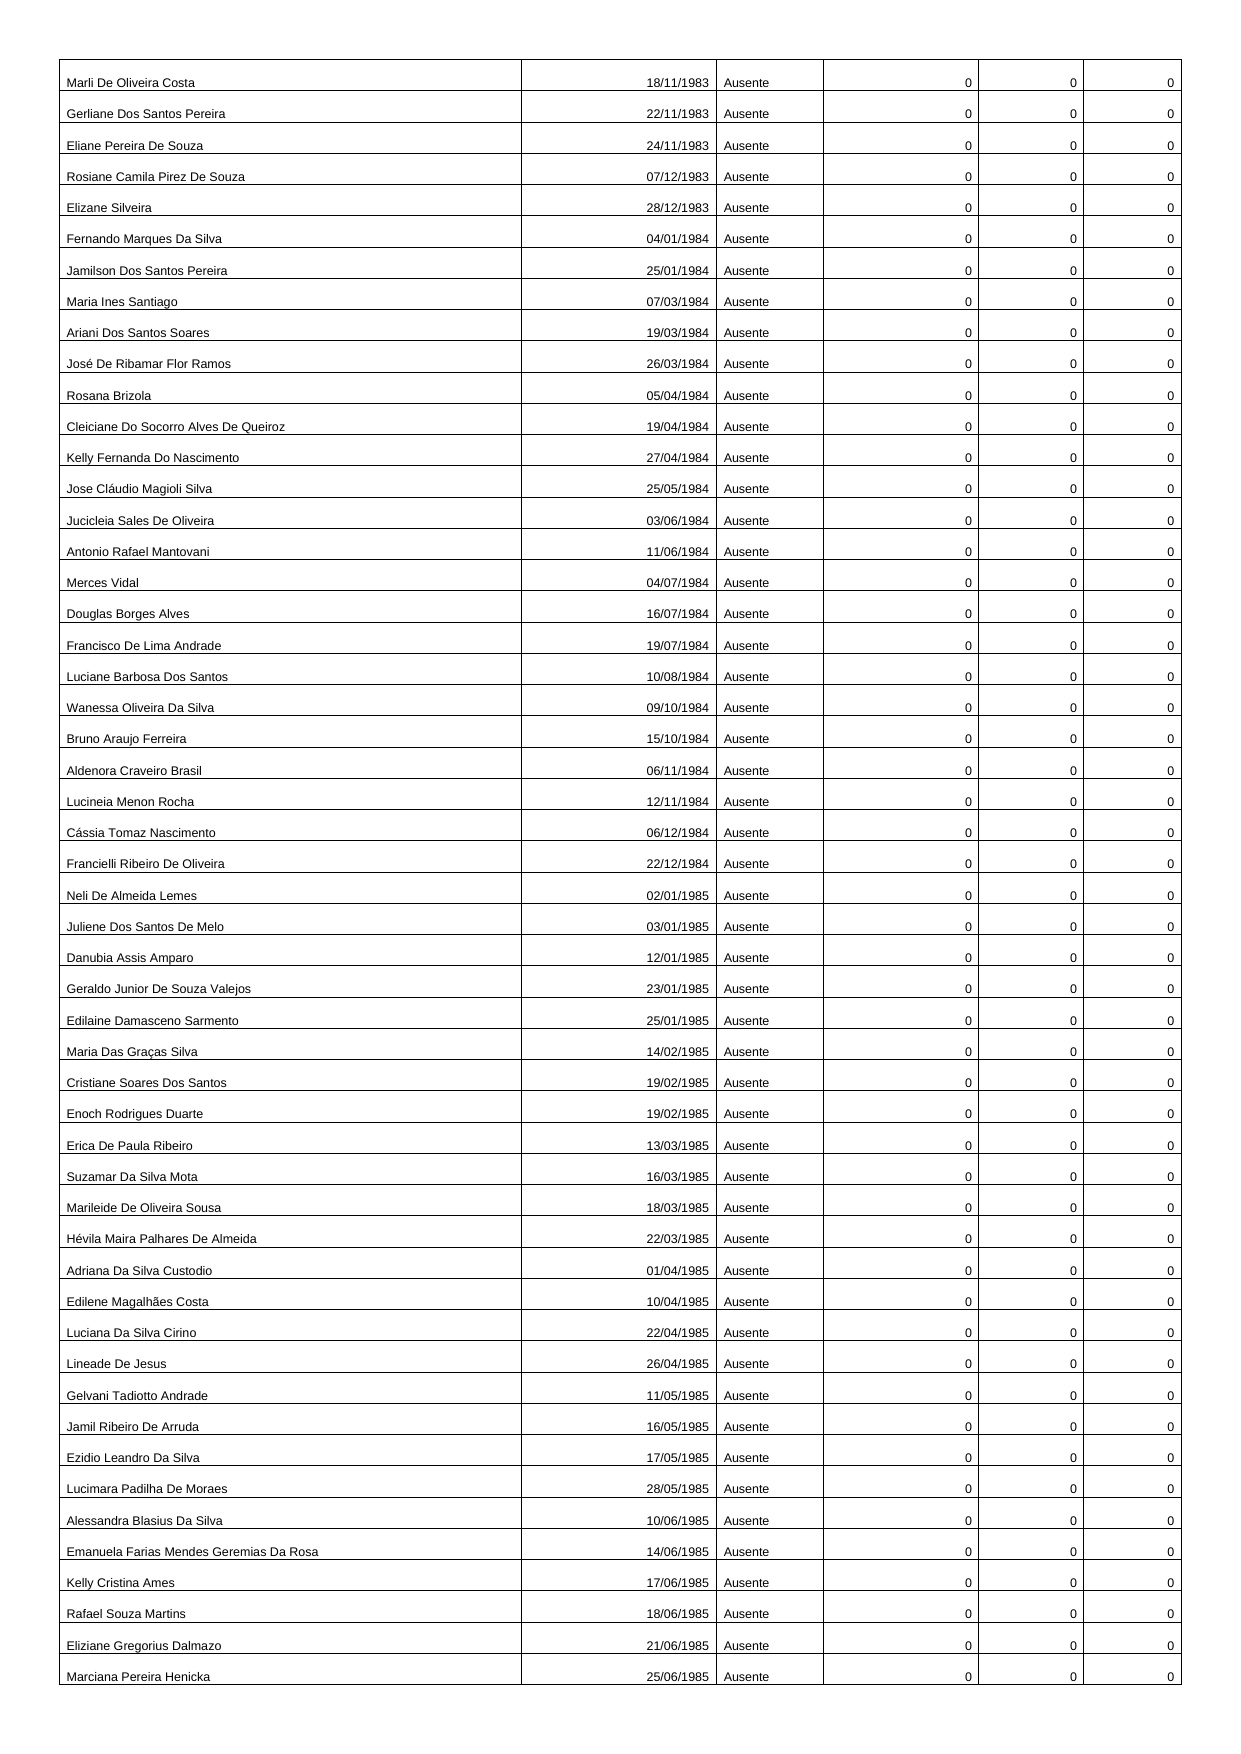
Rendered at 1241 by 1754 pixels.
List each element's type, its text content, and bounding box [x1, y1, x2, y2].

table_cell Hévila Maira Palhares De Almeida [60, 1216, 521, 1247]
table_cell Ausente [717, 373, 823, 403]
table_cell 0 [1084, 248, 1181, 278]
table_cell 09/10/1984 [522, 685, 716, 715]
table_cell 0 [979, 810, 1083, 840]
table_cell 0 [1084, 654, 1181, 684]
table_cell 0 [979, 591, 1083, 622]
table_cell 27/04/1984 [522, 435, 716, 465]
table_cell 0 [979, 1404, 1083, 1434]
table_cell Wanessa Oliveira Da Silva [60, 685, 521, 715]
table_cell Ausente [717, 1154, 823, 1184]
table_cell 0 [824, 1123, 978, 1153]
table_cell 0 [824, 1591, 978, 1622]
table_cell 0 [979, 685, 1083, 715]
table_cell 25/05/1984 [522, 466, 716, 497]
table_cell Ausente [717, 998, 823, 1028]
table_cell Ausente [717, 810, 823, 840]
table_cell Ausente [717, 841, 823, 872]
table_cell Juliene Dos Santos De Melo [60, 904, 521, 934]
table_cell 0 [1084, 310, 1181, 340]
table_cell 17/05/1985 [522, 1435, 716, 1465]
table_cell 0 [979, 216, 1083, 247]
table_cell 0 [824, 123, 978, 153]
table_cell Elizane Silveira [60, 185, 521, 215]
table_cell 0 [1084, 1060, 1181, 1090]
table_cell 0 [1084, 1435, 1181, 1465]
table_cell Lineade De Jesus [60, 1341, 521, 1372]
table_cell 18/03/1985 [522, 1185, 716, 1215]
table_cell 07/12/1983 [522, 154, 716, 184]
table_cell 0 [824, 1498, 978, 1528]
table_cell Ausente [717, 1341, 823, 1372]
table_cell 0 [824, 1404, 978, 1434]
table_cell 11/05/1985 [522, 1373, 716, 1403]
table_cell Ausente [717, 154, 823, 184]
table_cell Ausente [717, 1435, 823, 1465]
table_cell Ausente [717, 1591, 823, 1622]
table_cell 25/01/1984 [522, 248, 716, 278]
table_cell 0 [979, 435, 1083, 465]
table_cell 0 [979, 1373, 1083, 1403]
table_cell Ausente [717, 1279, 823, 1309]
table_cell Ausente [717, 1373, 823, 1403]
table_cell Ariani Dos Santos Soares [60, 310, 521, 340]
table_cell Ausente [717, 1623, 823, 1653]
table_cell Ezidio Leandro Da Silva [60, 1435, 521, 1465]
table_cell 0 [824, 685, 978, 715]
table_cell 0 [824, 560, 978, 590]
table_cell 0 [1084, 1654, 1181, 1684]
table_cell Edilene Magalhães Costa [60, 1279, 521, 1309]
table_cell 0 [824, 1029, 978, 1059]
table_cell 10/04/1985 [522, 1279, 716, 1309]
table_cell 0 [979, 279, 1083, 309]
table_cell Maria Ines Santiago [60, 279, 521, 309]
table_cell 0 [1084, 529, 1181, 559]
table_cell 16/03/1985 [522, 1154, 716, 1184]
table_cell 0 [979, 1310, 1083, 1340]
table_cell 0 [824, 373, 978, 403]
table_cell Ausente [717, 91, 823, 122]
table_cell Ausente [717, 279, 823, 309]
table_cell 0 [1084, 1341, 1181, 1372]
table_cell Ausente [717, 904, 823, 934]
table_cell Ausente [717, 748, 823, 778]
table_cell 0 [979, 91, 1083, 122]
table_cell 0 [979, 716, 1083, 747]
table_cell 28/12/1983 [522, 185, 716, 215]
table_cell Suzamar Da Silva Mota [60, 1154, 521, 1184]
table_cell 0 [824, 591, 978, 622]
table_cell 19/04/1984 [522, 404, 716, 434]
table_cell 0 [1084, 966, 1181, 997]
table_cell 0 [824, 404, 978, 434]
table_cell 21/06/1985 [522, 1623, 716, 1653]
table_cell Marli De Oliveira Costa [60, 60, 521, 90]
table_cell Ausente [717, 1529, 823, 1559]
table_cell Erica De Paula Ribeiro [60, 1123, 521, 1153]
table_cell 23/01/1985 [522, 966, 716, 997]
table_cell 06/11/1984 [522, 748, 716, 778]
table_cell 0 [824, 748, 978, 778]
table_cell 22/04/1985 [522, 1310, 716, 1340]
table_cell Ausente [717, 716, 823, 747]
table_cell 0 [1084, 185, 1181, 215]
table_cell 0 [824, 216, 978, 247]
table_cell Ausente [717, 560, 823, 590]
table_cell 15/10/1984 [522, 716, 716, 747]
table_cell Ausente [717, 1185, 823, 1215]
table_cell 0 [979, 1248, 1083, 1278]
table_cell 0 [824, 998, 978, 1028]
table_cell 0 [1084, 1623, 1181, 1653]
table_cell 0 [979, 154, 1083, 184]
table_cell 22/03/1985 [522, 1216, 716, 1247]
table_cell Aldenora Craveiro Brasil [60, 748, 521, 778]
table_cell 0 [979, 60, 1083, 90]
table_cell 0 [1084, 685, 1181, 715]
table_cell 0 [1084, 1091, 1181, 1122]
table_cell 0 [1084, 716, 1181, 747]
table_cell Fernando Marques Da Silva [60, 216, 521, 247]
table_cell 28/05/1985 [522, 1466, 716, 1497]
table_cell Ausente [717, 1654, 823, 1684]
table_cell 0 [979, 1435, 1083, 1465]
table_cell 0 [979, 1029, 1083, 1059]
table_cell 0 [979, 904, 1083, 934]
table_cell Marileide De Oliveira Sousa [60, 1185, 521, 1215]
table_cell 0 [979, 748, 1083, 778]
table_cell Ausente [717, 60, 823, 90]
table_cell 25/01/1985 [522, 998, 716, 1028]
table_cell Ausente [717, 966, 823, 997]
table_cell Ausente [717, 1091, 823, 1122]
table_cell Ausente [717, 779, 823, 809]
table_cell 0 [979, 1654, 1083, 1684]
table_cell Eliane Pereira De Souza [60, 123, 521, 153]
table_cell 0 [979, 623, 1083, 653]
table_cell 0 [824, 935, 978, 965]
table_cell 0 [979, 373, 1083, 403]
table_cell Edilaine Damasceno Sarmento [60, 998, 521, 1028]
table_cell 0 [1084, 1560, 1181, 1590]
table_cell 0 [824, 1373, 978, 1403]
table_cell 0 [979, 1060, 1083, 1090]
table_cell 19/03/1984 [522, 310, 716, 340]
table_cell Luciana Da Silva Cirino [60, 1310, 521, 1340]
table_cell 0 [979, 498, 1083, 528]
table_cell 16/07/1984 [522, 591, 716, 622]
table_cell Ausente [717, 654, 823, 684]
table_cell 12/01/1985 [522, 935, 716, 965]
table_cell 0 [824, 1185, 978, 1215]
table_cell Ausente [717, 1498, 823, 1528]
table_cell 0 [979, 248, 1083, 278]
table_cell Cristiane Soares Dos Santos [60, 1060, 521, 1090]
table_cell 0 [979, 185, 1083, 215]
table_cell 0 [1084, 1404, 1181, 1434]
table_cell Ausente [717, 1466, 823, 1497]
table_cell Ausente [717, 873, 823, 903]
table_cell 0 [979, 123, 1083, 153]
table_cell 0 [1084, 435, 1181, 465]
table_cell Gelvani Tadiotto Andrade [60, 1373, 521, 1403]
table_cell 0 [979, 998, 1083, 1028]
table_cell Douglas Borges Alves [60, 591, 521, 622]
table_cell 0 [824, 716, 978, 747]
table_cell Ausente [717, 1060, 823, 1090]
table_cell Ausente [717, 248, 823, 278]
table_cell Ausente [717, 123, 823, 153]
table_cell 22/11/1983 [522, 91, 716, 122]
table_cell 0 [1084, 591, 1181, 622]
table_cell 02/01/1985 [522, 873, 716, 903]
table_cell 25/06/1985 [522, 1654, 716, 1684]
table_cell 0 [824, 279, 978, 309]
table_cell 0 [824, 1341, 978, 1372]
table_cell 18/11/1983 [522, 60, 716, 90]
table_cell 0 [1084, 373, 1181, 403]
table_cell 0 [824, 1154, 978, 1184]
table_cell 0 [824, 498, 978, 528]
table_cell 0 [824, 154, 978, 184]
table_cell Adriana Da Silva Custodio [60, 1248, 521, 1278]
table_cell 0 [1084, 216, 1181, 247]
table_cell 0 [1084, 1498, 1181, 1528]
table_cell Ausente [717, 1029, 823, 1059]
table_cell 0 [979, 1154, 1083, 1184]
table_cell 0 [1084, 779, 1181, 809]
table_cell 0 [824, 1529, 978, 1559]
table_cell 0 [824, 966, 978, 997]
table_cell Ausente [717, 1560, 823, 1590]
table_cell 0 [979, 404, 1083, 434]
table_cell 0 [824, 1248, 978, 1278]
table_cell 0 [824, 623, 978, 653]
table_cell Francisco De Lima Andrade [60, 623, 521, 653]
table_cell 10/06/1985 [522, 1498, 716, 1528]
table_cell 19/02/1985 [522, 1091, 716, 1122]
table_cell 24/11/1983 [522, 123, 716, 153]
table_cell Rosiane Camila Pirez De Souza [60, 154, 521, 184]
table_cell 0 [979, 873, 1083, 903]
table_cell 0 [979, 966, 1083, 997]
table_cell Cássia Tomaz Nascimento [60, 810, 521, 840]
table_cell 0 [979, 1560, 1083, 1590]
table_cell Antonio Rafael Mantovani [60, 529, 521, 559]
table_cell 0 [1084, 1216, 1181, 1247]
table_cell 0 [979, 1185, 1083, 1215]
table_cell Francielli Ribeiro De Oliveira [60, 841, 521, 872]
table_cell 0 [1084, 91, 1181, 122]
table_cell 0 [1084, 1373, 1181, 1403]
table_cell 0 [824, 904, 978, 934]
table_cell 14/06/1985 [522, 1529, 716, 1559]
table_cell Merces Vidal [60, 560, 521, 590]
table_cell 12/11/1984 [522, 779, 716, 809]
table_cell 0 [1084, 404, 1181, 434]
table_cell 0 [1084, 935, 1181, 965]
table_cell 0 [824, 1623, 978, 1653]
table_cell 0 [824, 529, 978, 559]
table_cell Ausente [717, 1248, 823, 1278]
table_cell 04/01/1984 [522, 216, 716, 247]
table_cell Alessandra Blasius Da Silva [60, 1498, 521, 1528]
table_cell Ausente [717, 1404, 823, 1434]
table_cell Ausente [717, 623, 823, 653]
table_cell 0 [1084, 623, 1181, 653]
table_cell 0 [979, 1466, 1083, 1497]
table_cell 0 [1084, 1185, 1181, 1215]
table_cell 0 [824, 1091, 978, 1122]
table_cell 0 [979, 466, 1083, 497]
table_cell Emanuela Farias Mendes Geremias Da Rosa [60, 1529, 521, 1559]
table_cell 0 [1084, 279, 1181, 309]
table_cell Enoch Rodrigues Duarte [60, 1091, 521, 1122]
table_cell 01/04/1985 [522, 1248, 716, 1278]
table_cell 0 [1084, 1591, 1181, 1622]
table_cell Jamil Ribeiro De Arruda [60, 1404, 521, 1434]
table_cell 0 [824, 466, 978, 497]
table_cell 0 [1084, 998, 1181, 1028]
table_cell Ausente [717, 404, 823, 434]
table_cell 0 [824, 310, 978, 340]
table_cell 0 [1084, 123, 1181, 153]
table_cell Ausente [717, 935, 823, 965]
table_cell 0 [979, 1341, 1083, 1372]
table_cell Ausente [717, 466, 823, 497]
table_cell 0 [1084, 1529, 1181, 1559]
table_cell 0 [979, 1623, 1083, 1653]
table_cell 0 [979, 341, 1083, 372]
table_cell Geraldo Junior De Souza Valejos [60, 966, 521, 997]
table_cell Luciane Barbosa Dos Santos [60, 654, 521, 684]
table_cell Lucineia Menon Rocha [60, 779, 521, 809]
table_cell 0 [1084, 1466, 1181, 1497]
table_cell 0 [1084, 466, 1181, 497]
table_cell Ausente [717, 310, 823, 340]
table_cell Rosana Brizola [60, 373, 521, 403]
table_cell 0 [1084, 748, 1181, 778]
table_cell 0 [979, 654, 1083, 684]
table_cell 0 [824, 1060, 978, 1090]
table_cell 0 [979, 841, 1083, 872]
table_cell 13/03/1985 [522, 1123, 716, 1153]
table_cell 0 [824, 248, 978, 278]
table_cell 0 [824, 779, 978, 809]
table_cell 06/12/1984 [522, 810, 716, 840]
table_cell 0 [979, 1123, 1083, 1153]
table_cell Gerliane Dos Santos Pereira [60, 91, 521, 122]
table_cell 18/06/1985 [522, 1591, 716, 1622]
table_cell Jamilson Dos Santos Pereira [60, 248, 521, 278]
table_cell 0 [1084, 1154, 1181, 1184]
table_cell 0 [1084, 904, 1181, 934]
table_cell 0 [824, 1216, 978, 1247]
table_cell 0 [979, 1216, 1083, 1247]
table_cell Bruno Araujo Ferreira [60, 716, 521, 747]
table_cell Danubia Assis Amparo [60, 935, 521, 965]
table_cell 0 [824, 1560, 978, 1590]
table_cell 03/01/1985 [522, 904, 716, 934]
table_cell 0 [979, 560, 1083, 590]
table_cell 17/06/1985 [522, 1560, 716, 1590]
table_cell 05/04/1984 [522, 373, 716, 403]
table_cell Ausente [717, 591, 823, 622]
table_cell 0 [1084, 341, 1181, 372]
table_cell 10/08/1984 [522, 654, 716, 684]
table_cell 11/06/1984 [522, 529, 716, 559]
table_cell 0 [1084, 1123, 1181, 1153]
table_cell Ausente [717, 341, 823, 372]
table_cell Ausente [717, 185, 823, 215]
table_cell 0 [979, 1591, 1083, 1622]
table_cell 0 [824, 1310, 978, 1340]
table_cell Ausente [717, 1310, 823, 1340]
table_cell 0 [979, 935, 1083, 965]
table_cell 0 [824, 341, 978, 372]
table_cell Jose Cláudio Magioli Silva [60, 466, 521, 497]
table_cell 0 [979, 779, 1083, 809]
table_cell 14/02/1985 [522, 1029, 716, 1059]
table_cell 03/06/1984 [522, 498, 716, 528]
table_cell 0 [979, 310, 1083, 340]
table_cell 0 [1084, 154, 1181, 184]
table_cell 0 [1084, 841, 1181, 872]
table_cell Ausente [717, 529, 823, 559]
table_cell Kelly Cristina Ames [60, 1560, 521, 1590]
table_cell Marciana Pereira Henicka [60, 1654, 521, 1684]
table_cell 0 [1084, 1029, 1181, 1059]
table_cell 0 [824, 91, 978, 122]
table_cell 16/05/1985 [522, 1404, 716, 1434]
table_cell Ausente [717, 1123, 823, 1153]
table_cell Jucicleia Sales De Oliveira [60, 498, 521, 528]
table_cell 0 [824, 1435, 978, 1465]
table_cell Eliziane Gregorius Dalmazo [60, 1623, 521, 1653]
table_cell 19/02/1985 [522, 1060, 716, 1090]
table_cell Ausente [717, 216, 823, 247]
table_cell Kelly Fernanda Do Nascimento [60, 435, 521, 465]
table_cell Ausente [717, 685, 823, 715]
table_cell 0 [824, 873, 978, 903]
table_cell 0 [824, 810, 978, 840]
table_cell 26/04/1985 [522, 1341, 716, 1372]
table_cell 0 [1084, 873, 1181, 903]
table_cell 0 [979, 1091, 1083, 1122]
table_cell 0 [1084, 1248, 1181, 1278]
table_cell Lucimara Padilha De Moraes [60, 1466, 521, 1497]
table_cell 0 [824, 435, 978, 465]
table_cell 0 [824, 60, 978, 90]
table_cell 0 [824, 1279, 978, 1309]
table_cell 04/07/1984 [522, 560, 716, 590]
table_cell Cleiciane Do Socorro Alves De Queiroz [60, 404, 521, 434]
table_cell 0 [824, 841, 978, 872]
table_cell 22/12/1984 [522, 841, 716, 872]
table_cell 0 [1084, 1310, 1181, 1340]
table_cell 0 [824, 1466, 978, 1497]
table_cell 0 [1084, 498, 1181, 528]
table_cell 0 [979, 1498, 1083, 1528]
table_cell 19/07/1984 [522, 623, 716, 653]
table_cell Ausente [717, 498, 823, 528]
table_cell 0 [979, 1529, 1083, 1559]
table_cell Ausente [717, 1216, 823, 1247]
table_cell 0 [824, 654, 978, 684]
table_cell 0 [1084, 60, 1181, 90]
table_cell Rafael Souza Martins [60, 1591, 521, 1622]
table_cell 0 [1084, 560, 1181, 590]
table_cell 0 [824, 185, 978, 215]
table_cell 0 [824, 1654, 978, 1684]
table_cell José De Ribamar Flor Ramos [60, 341, 521, 372]
table_cell Neli De Almeida Lemes [60, 873, 521, 903]
table_cell 07/03/1984 [522, 279, 716, 309]
table_cell 0 [979, 529, 1083, 559]
table_cell 0 [979, 1279, 1083, 1309]
table_cell 26/03/1984 [522, 341, 716, 372]
table_cell 0 [1084, 1279, 1181, 1309]
table_cell Maria Das Graças Silva [60, 1029, 521, 1059]
table_cell 0 [1084, 810, 1181, 840]
table_cell Ausente [717, 435, 823, 465]
